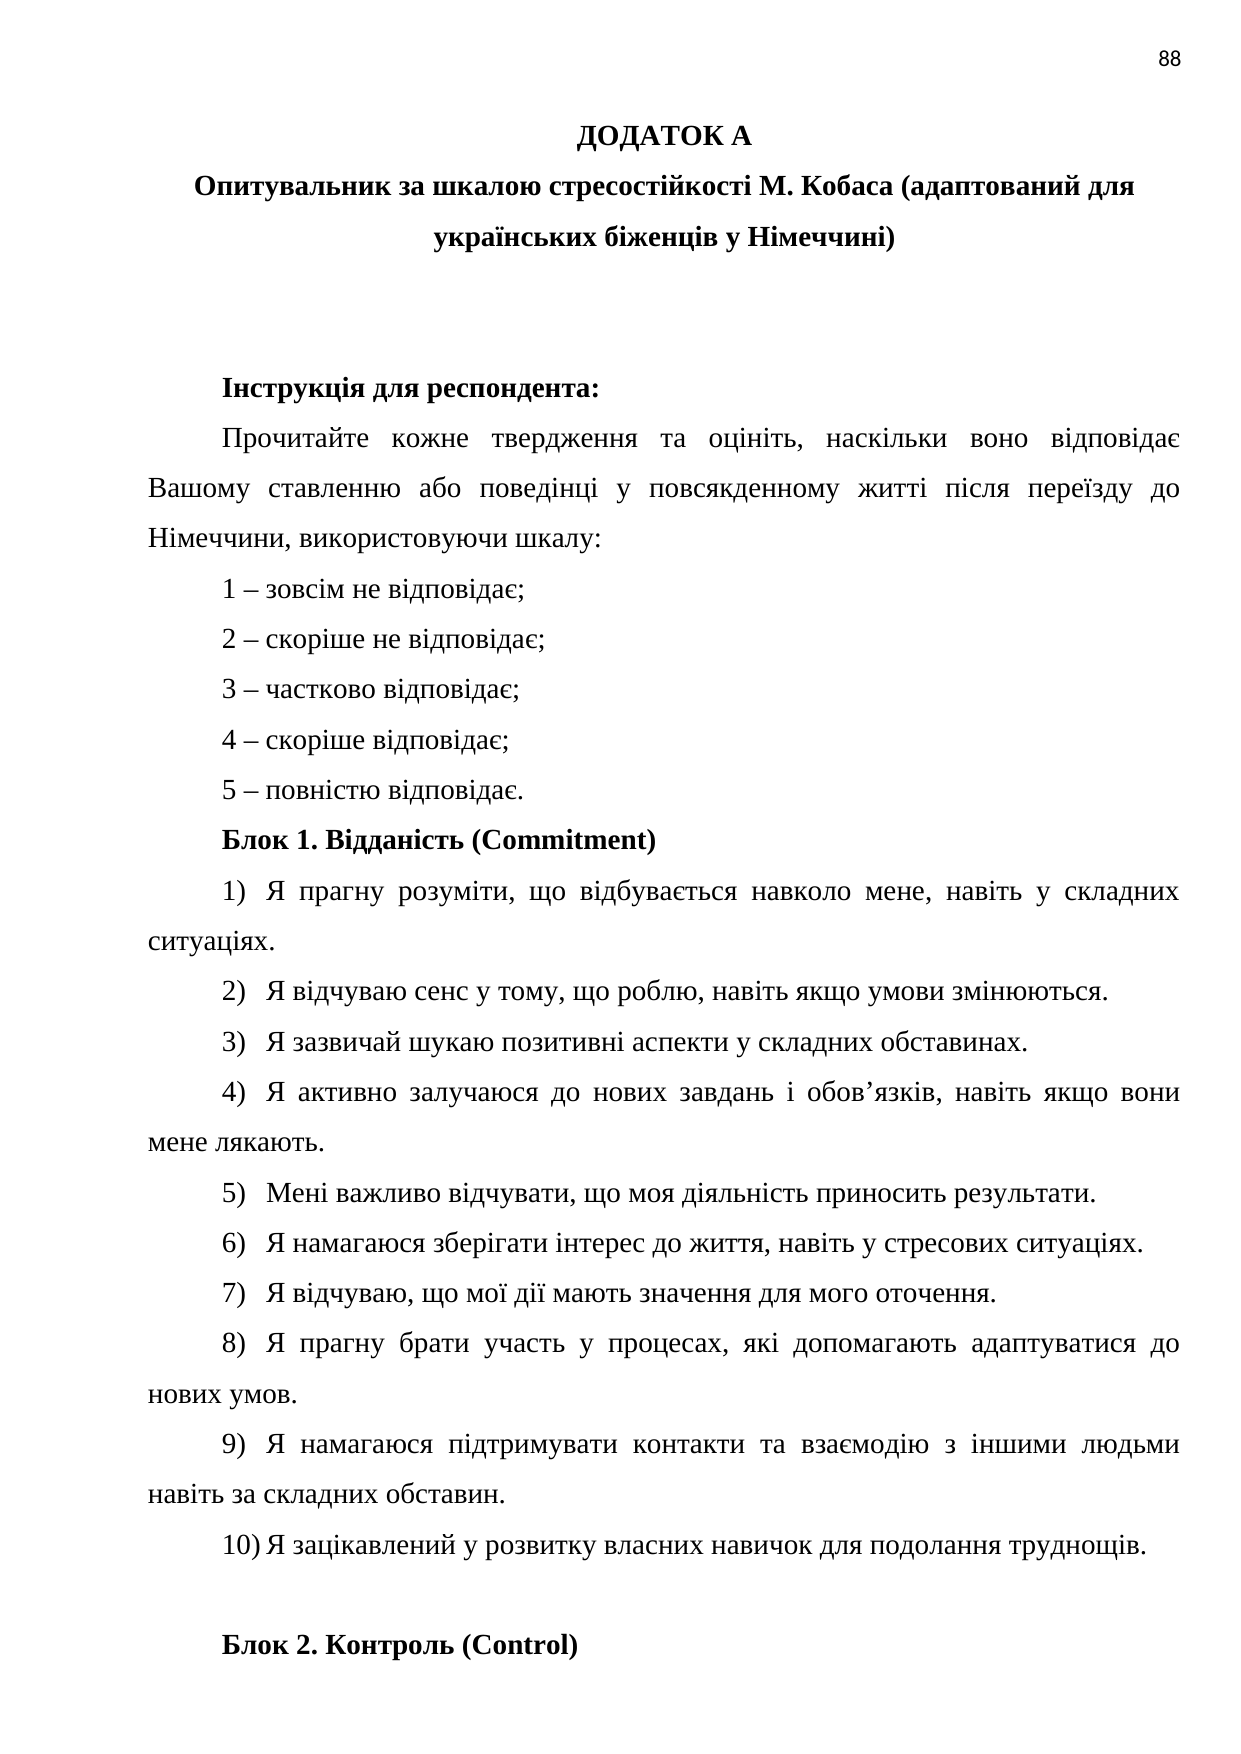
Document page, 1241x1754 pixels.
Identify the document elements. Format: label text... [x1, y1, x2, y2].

list Я прагну розуміти, що відбувається навколо мене, навіть у складних ситуаціях. [148, 873, 1181, 957]
text 2 – скоріше не відповідає; [148, 621, 1181, 655]
list Мені важливо відчувати, що моя діяльність приносить результати. [148, 1175, 1181, 1208]
subtitle ДОДАТОК А Опитувальник за шкалою стресостійкості М. Кобаса (адаптований для українських біженців у Німеччині) [148, 118, 1181, 252]
text Блок 1. Відданість (Commitment) [148, 822, 1181, 856]
list Я намагаюся підтримувати контакти та взаємодію з іншими людьми навіть за складних обставин. [148, 1426, 1181, 1510]
list Я прагну брати участь у процесах, які допомагають адаптуватися до нових умов. [148, 1326, 1181, 1409]
text 3 – частково відповідає; [148, 672, 1181, 705]
list Я відчуваю, що мої дії мають значення для мого оточення. [148, 1275, 1181, 1309]
text Інструкція для респондента: [148, 370, 1181, 403]
list Я активно залучаюся до нових завдань і обов’язків, навіть якщо вони мене лякають. [148, 1074, 1181, 1158]
text Прочитайте кожне твердження та оцініть, наскільки воно відповідає Вашому ставленню або поведінці у повсякденному житті після переїзду до Німеччини, використовуючи шкалу: [148, 420, 1181, 554]
text Блок 2. Контроль (Control) [148, 1627, 1181, 1661]
text 5 – повністю відповідає. [148, 772, 1181, 806]
list Я зазвичай шукаю позитивні аспекти у складних обставинах. [148, 1024, 1181, 1057]
text 4 – скоріше відповідає; [148, 722, 1181, 755]
list Я відчуваю сенс у тому, що роблю, навіть якщо умови змінюються. [148, 973, 1181, 1007]
list Я зацікавлений у розвитку власних навичок для подолання труднощів. [148, 1527, 1181, 1560]
text 1 – зовсім не відповідає; [148, 571, 1181, 604]
list Я намагаюся зберігати інтерес до життя, навіть у стресових ситуаціях. [148, 1225, 1181, 1258]
